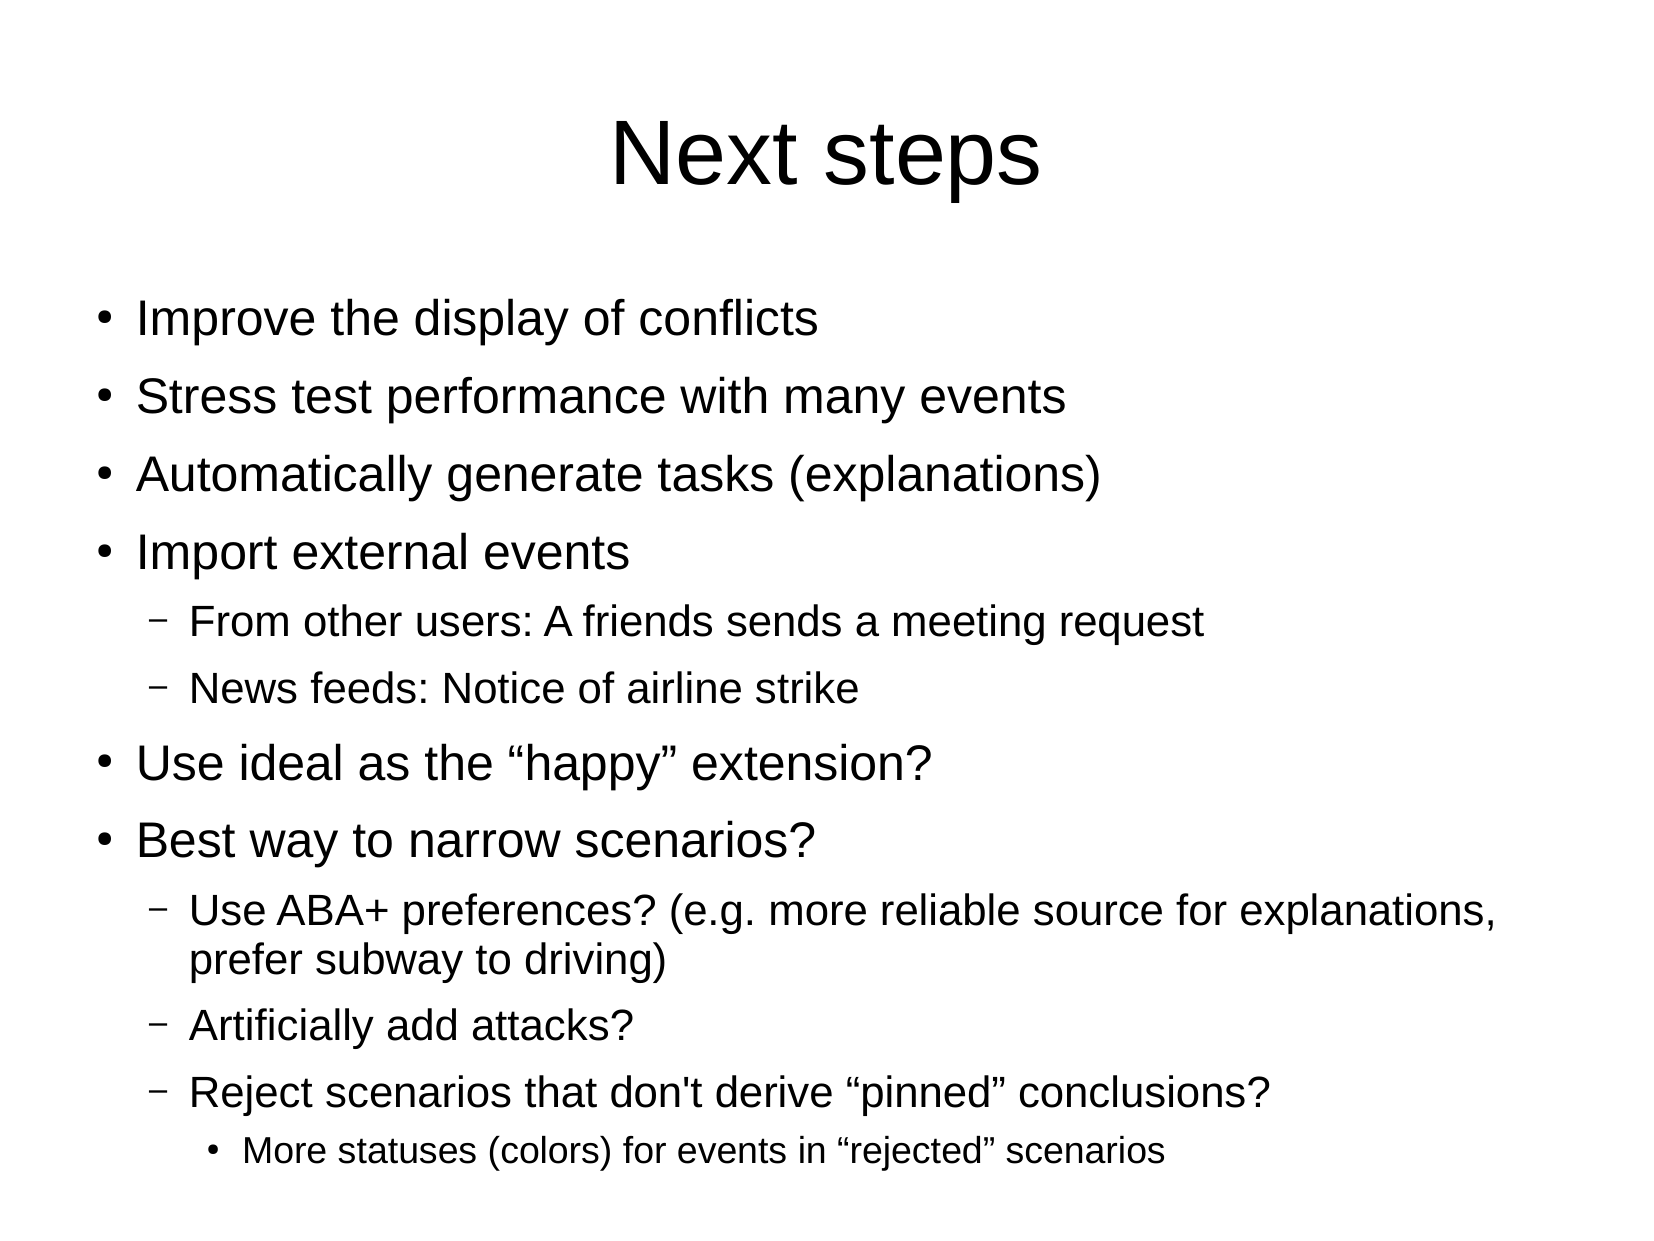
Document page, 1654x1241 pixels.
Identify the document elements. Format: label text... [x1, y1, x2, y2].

title Next steps [82, 49, 1571, 257]
list Improve the display of conflicts Stress test performance with many events Automatically generate tasks (explanations) Import external events From other users: A friends sends a meeting request News feeds: Notice of airline strike Use ideal as the “happy” extension? Best way to narrow scenarios? Use ABA+ preferences? (e.g. more reliable source for explanations, prefer subway to driving) Artificially add attacks? Reject scenarios that don't derive “pinned” conclusions? More statuses (colors) for events in “rejected” scenarios [82, 290, 1571, 1186]
